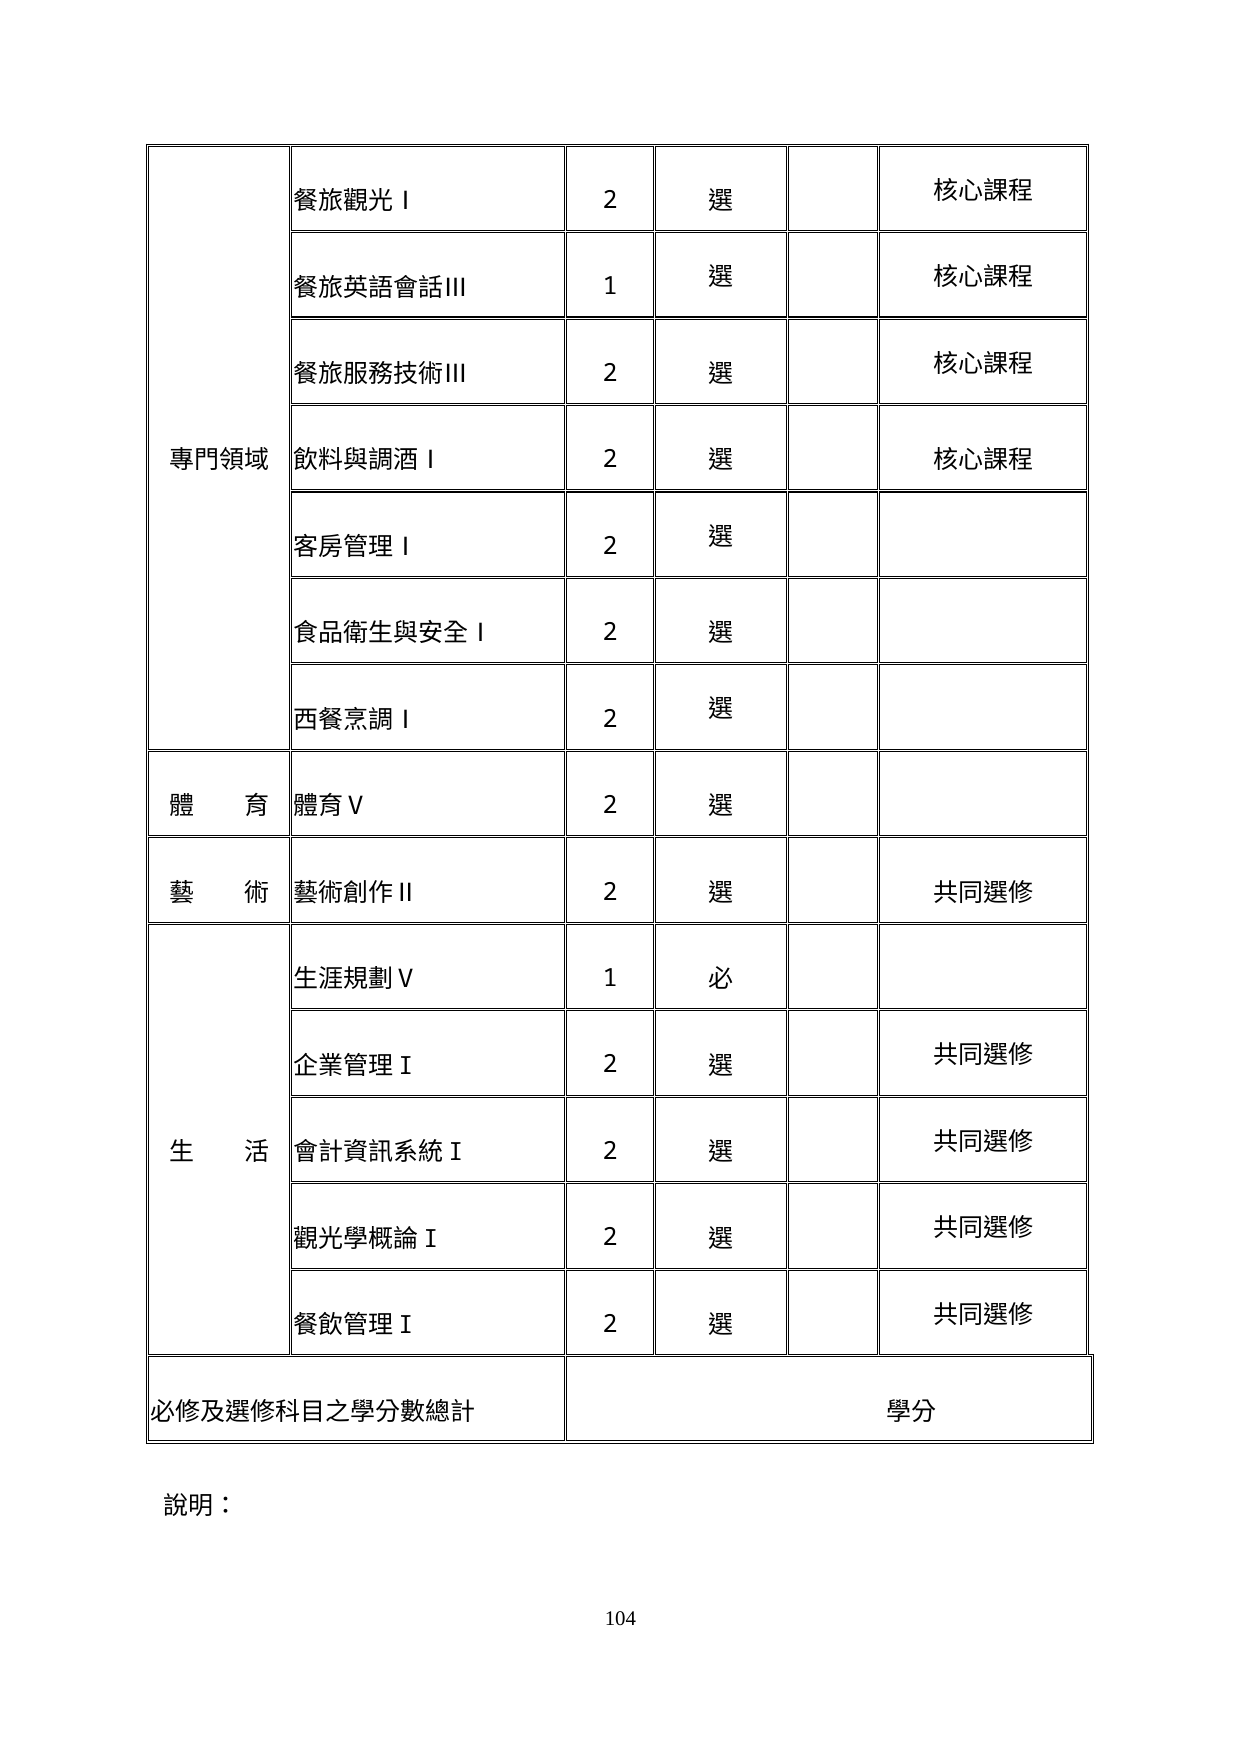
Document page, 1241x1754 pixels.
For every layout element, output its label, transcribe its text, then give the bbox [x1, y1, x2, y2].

table_cell [880, 493, 1086, 576]
table_cell 2 [567, 579, 653, 662]
table_cell [789, 1011, 877, 1094]
table_cell 餐旅英語會話Ⅲ [292, 233, 564, 316]
table_cell 選 [656, 1011, 786, 1094]
table_cell [1089, 749, 1093, 835]
table_cell 選 [656, 493, 786, 576]
table_cell 體 育 [149, 752, 289, 835]
table_cell 選 [656, 320, 786, 403]
table_cell 生 活 [149, 925, 289, 1354]
table_cell [1089, 144, 1093, 230]
table_cell 藝術創作Ⅱ [292, 838, 564, 922]
table_cell 學分 [567, 1357, 1091, 1440]
table_cell [1089, 922, 1093, 1008]
table_cell 生涯規劃Ⅴ [292, 925, 564, 1008]
table_cell [789, 147, 877, 230]
table_cell 食品衛生與安全Ⅰ [292, 579, 564, 662]
table_cell 專門領域 [149, 147, 289, 749]
table_cell 2 [567, 493, 653, 576]
table_cell [789, 1098, 877, 1181]
table_cell [789, 493, 877, 576]
table_cell 核心課程 [880, 233, 1086, 316]
table_cell 2 [567, 838, 653, 922]
table_cell 2 [567, 406, 653, 489]
table_cell [789, 1184, 877, 1267]
table_cell [789, 752, 877, 835]
table_cell [1089, 1268, 1093, 1354]
table_cell 選 [656, 838, 786, 922]
table_cell [1089, 835, 1093, 922]
table_cell [1089, 576, 1093, 662]
table_cell [789, 406, 877, 489]
table_cell [1089, 1095, 1093, 1181]
table_cell 體育Ⅴ [292, 752, 564, 835]
table_cell [1089, 662, 1093, 749]
table_cell 核心課程 [880, 320, 1086, 403]
table_cell [1089, 1181, 1093, 1267]
table_cell 藝 術 [149, 838, 289, 922]
table_cell [789, 1271, 877, 1354]
table_cell 選 [656, 752, 786, 835]
table_cell 餐旅服務技術Ⅲ [292, 320, 564, 403]
table_cell 共同選修 [880, 1098, 1086, 1181]
table_cell [1089, 403, 1093, 489]
table_cell 2 [567, 320, 653, 403]
table_cell 餐飲管理I [292, 1271, 564, 1354]
table_cell [880, 752, 1086, 835]
table_cell [789, 233, 877, 316]
table_cell 選 [656, 665, 786, 749]
table_cell 客房管理Ⅰ [292, 493, 564, 576]
table_cell 選 [656, 579, 786, 662]
table_cell 共同選修 [880, 1184, 1086, 1267]
table_cell 2 [567, 1098, 653, 1181]
table_cell 核心課程 [880, 147, 1086, 230]
table_cell 必 [656, 925, 786, 1008]
table_cell 2 [567, 1184, 653, 1267]
table_cell 必修及選修科目之學分數總計 [149, 1357, 564, 1440]
table_cell [1089, 316, 1093, 403]
table_cell 1 [567, 233, 653, 316]
table_cell 2 [567, 1011, 653, 1094]
table_cell 飲料與調酒Ⅰ [292, 406, 564, 489]
table_cell 共同選修 [880, 1271, 1086, 1354]
table_cell 共同選修 [880, 838, 1086, 922]
table_cell [789, 838, 877, 922]
table_cell 會計資訊系統I [292, 1098, 564, 1181]
table_cell [789, 320, 877, 403]
table_cell [789, 579, 877, 662]
table_cell 共同選修 [880, 1011, 1086, 1094]
table_cell [789, 665, 877, 749]
table_cell 西餐烹調Ⅰ [292, 665, 564, 749]
table_cell [1089, 230, 1093, 316]
table_cell 2 [567, 1271, 653, 1354]
table_cell [880, 925, 1086, 1008]
table_cell [880, 665, 1086, 749]
table_cell 核心課程 [880, 406, 1086, 489]
table_cell 2 [567, 665, 653, 749]
table_cell [789, 925, 877, 1008]
table_cell [1089, 489, 1093, 576]
table_cell 選 [656, 1271, 786, 1354]
table_cell [1089, 1008, 1093, 1094]
table_cell 選 [656, 1098, 786, 1181]
table_cell 2 [567, 752, 653, 835]
table_cell 觀光學概論I [292, 1184, 564, 1267]
table_cell 選 [656, 1184, 786, 1267]
table_cell 企業管理I [292, 1011, 564, 1094]
table_cell 餐旅觀光Ⅰ [292, 147, 564, 230]
table_cell 2 [567, 147, 653, 230]
table_cell 1 [567, 925, 653, 1008]
table_cell 選 [656, 233, 786, 316]
text 說明： [118, 1462, 1122, 1525]
table_cell 選 [656, 406, 786, 489]
table_cell [880, 579, 1086, 662]
table_cell 選 [656, 147, 786, 230]
